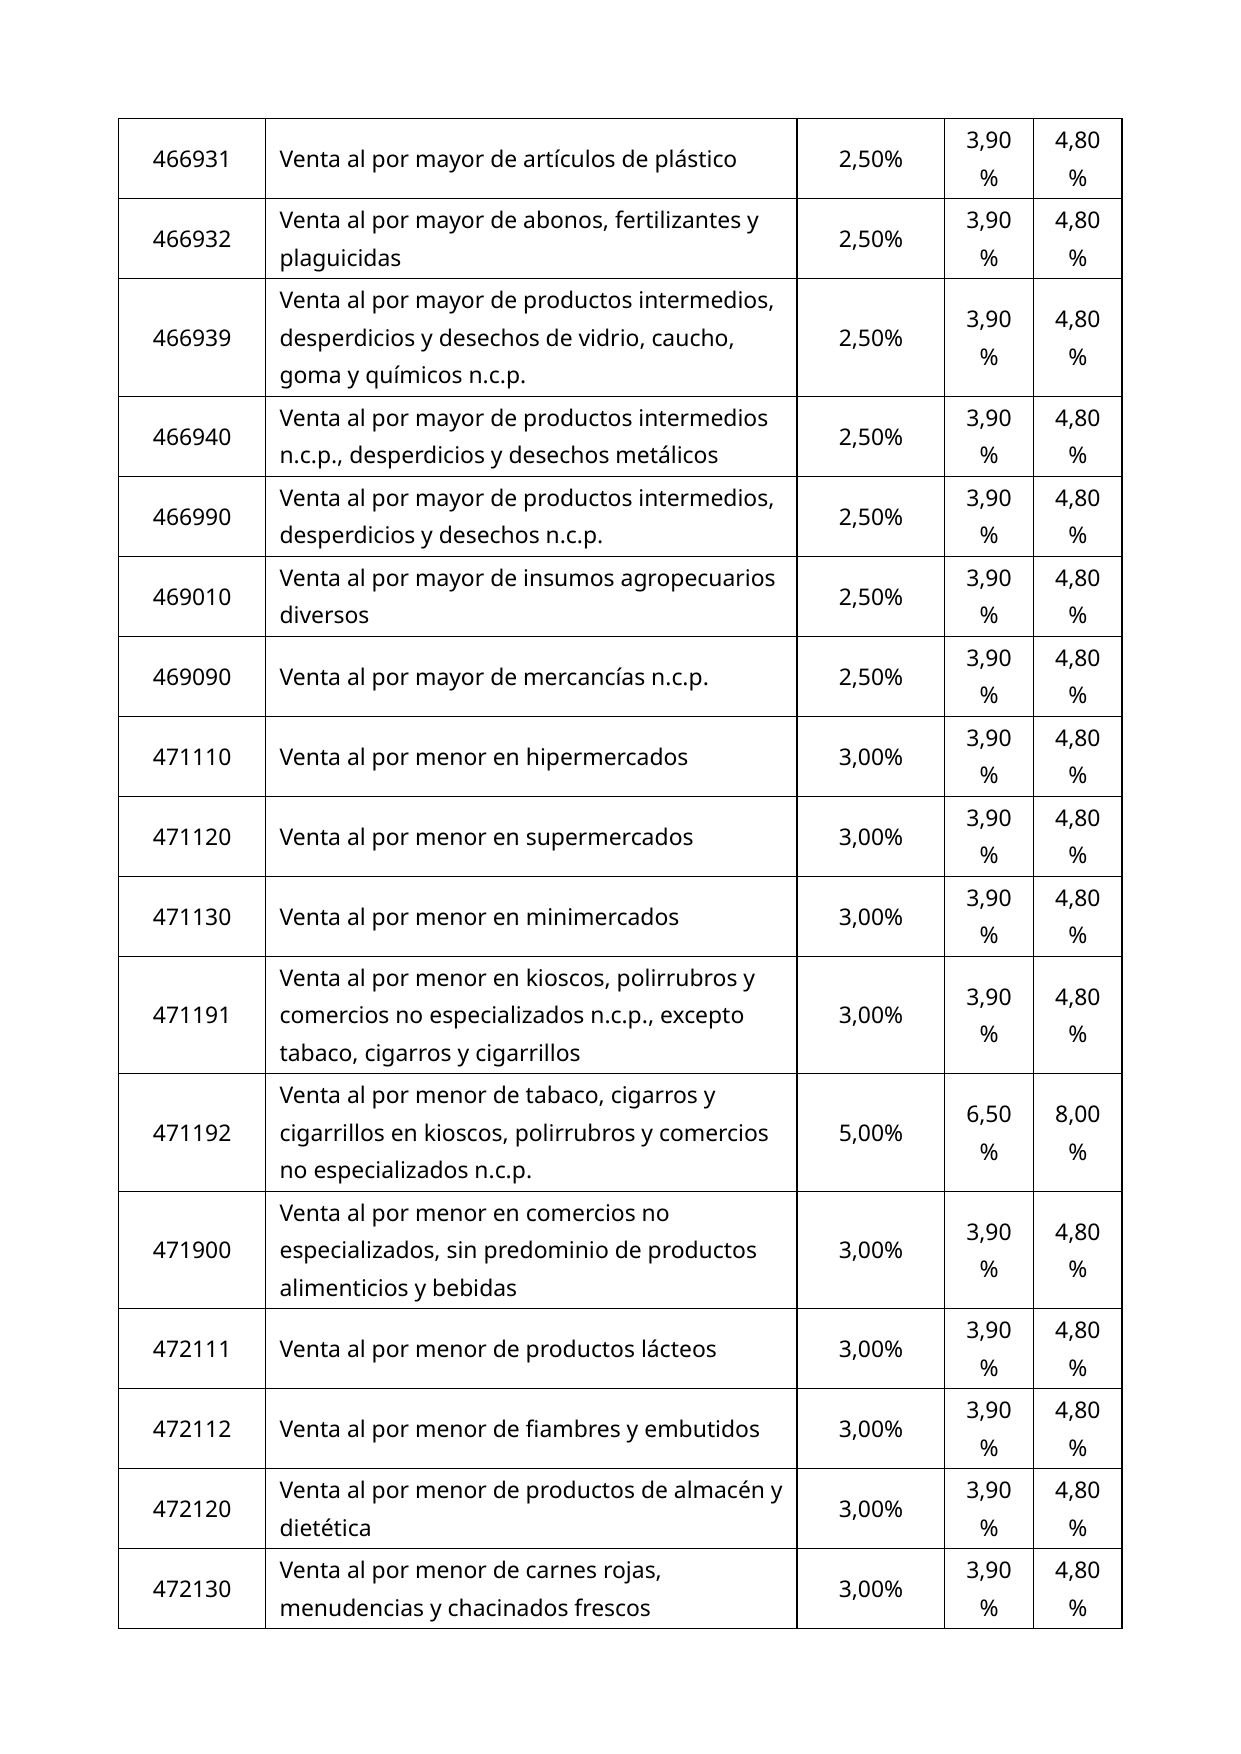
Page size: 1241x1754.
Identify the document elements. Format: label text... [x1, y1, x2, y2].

table_cell 4,80% [1034, 477, 1121, 556]
table_cell 2,50% [798, 557, 944, 636]
table_cell 3,90% [945, 557, 1033, 636]
table_cell 2,50% [798, 397, 944, 476]
table_cell 471130 [119, 877, 265, 956]
table_cell Venta al por menor de fiambres y embutidos [266, 1389, 796, 1468]
table_cell 466932 [119, 199, 265, 278]
table_cell 3,90% [945, 637, 1033, 716]
table_cell 4,80% [1034, 397, 1121, 476]
table_cell 3,90% [945, 957, 1033, 1073]
table_cell 3,00% [798, 717, 944, 796]
table_cell 5,00% [798, 1074, 944, 1191]
table_cell 4,80% [1034, 119, 1121, 198]
table_cell 471192 [119, 1074, 265, 1191]
table_cell 472112 [119, 1389, 265, 1468]
table_cell Venta al por menor en hipermercados [266, 717, 796, 796]
table_cell Venta al por mayor de productos intermedios, desperdicios y desechos n.c.p. [266, 477, 796, 556]
table_cell 3,00% [798, 1192, 944, 1308]
table_cell 3,00% [798, 1309, 944, 1388]
table_cell 472111 [119, 1309, 265, 1388]
table_cell 3,00% [798, 1389, 944, 1468]
table_cell 2,50% [798, 199, 944, 278]
table_cell 3,90% [945, 119, 1033, 198]
table_cell Venta al por mayor de abonos, fertilizantes y plaguicidas [266, 199, 796, 278]
table_cell 466990 [119, 477, 265, 556]
table_cell 466940 [119, 397, 265, 476]
table_cell Venta al por mayor de productos intermedios n.c.p., desperdicios y desechos metálicos [266, 397, 796, 476]
table_cell 4,80% [1034, 1192, 1121, 1308]
table_cell 471120 [119, 797, 265, 876]
table_cell 4,80% [1034, 557, 1121, 636]
table_cell 466931 [119, 119, 265, 198]
table_cell Venta al por menor de productos lácteos [266, 1309, 796, 1388]
table_cell 8,00% [1034, 1074, 1121, 1191]
table_cell Venta al por menor en comercios no especializados, sin predominio de productos alimenticios y bebidas [266, 1192, 796, 1308]
table_cell 466939 [119, 279, 265, 396]
table_cell 4,80% [1034, 797, 1121, 876]
table_cell 2,50% [798, 637, 944, 716]
table_cell 4,80% [1034, 1389, 1121, 1468]
table_cell 469010 [119, 557, 265, 636]
table_cell 4,80% [1034, 637, 1121, 716]
table_cell 4,80% [1034, 199, 1121, 278]
table_cell 3,00% [798, 797, 944, 876]
table_cell 3,90% [945, 1469, 1033, 1548]
table_cell Venta al por menor de tabaco, cigarros y cigarrillos en kioscos, polirrubros y comercios no especializados n.c.p. [266, 1074, 796, 1191]
table_cell 4,80% [1034, 1309, 1121, 1388]
table_cell 3,90% [945, 397, 1033, 476]
table_cell 4,80% [1034, 1469, 1121, 1548]
table_cell 4,80% [1034, 877, 1121, 956]
table_cell 3,00% [798, 1549, 944, 1628]
table_cell Venta al por menor en minimercados [266, 877, 796, 956]
table_cell 3,90% [945, 717, 1033, 796]
table_cell 471110 [119, 717, 265, 796]
table_cell 3,90% [945, 279, 1033, 396]
table_cell Venta al por menor de carnes rojas, menudencias y chacinados frescos [266, 1549, 796, 1628]
table_cell 3,90% [945, 797, 1033, 876]
table_cell Venta al por menor de productos de almacén y dietética [266, 1469, 796, 1548]
table_cell 469090 [119, 637, 265, 716]
table_cell 471900 [119, 1192, 265, 1308]
table_cell 471191 [119, 957, 265, 1073]
table_cell 4,80% [1034, 957, 1121, 1073]
table_cell 4,80% [1034, 1549, 1121, 1628]
table_cell 3,90% [945, 1309, 1033, 1388]
table_cell 6,50% [945, 1074, 1033, 1191]
table_cell 2,50% [798, 119, 944, 198]
table_cell Venta al por menor en supermercados [266, 797, 796, 876]
table_cell 3,90% [945, 1389, 1033, 1468]
table_cell Venta al por menor en kioscos, polirrubros y comercios no especializados n.c.p., excepto tabaco, cigarros y cigarrillos [266, 957, 796, 1073]
table_cell 3,00% [798, 1469, 944, 1548]
table_cell Venta al por mayor de productos intermedios, desperdicios y desechos de vidrio, caucho, goma y químicos n.c.p. [266, 279, 796, 396]
table_cell 3,90% [945, 199, 1033, 278]
table_cell 3,90% [945, 1549, 1033, 1628]
table_cell 3,90% [945, 477, 1033, 556]
table_cell 3,00% [798, 957, 944, 1073]
table_cell 472130 [119, 1549, 265, 1628]
table_cell Venta al por mayor de artículos de plástico [266, 119, 796, 198]
table_cell Venta al por mayor de insumos agropecuarios diversos [266, 557, 796, 636]
table_cell 3,90% [945, 877, 1033, 956]
table_cell 3,90% [945, 1192, 1033, 1308]
table_cell 472120 [119, 1469, 265, 1548]
table_cell 4,80% [1034, 279, 1121, 396]
table_cell 2,50% [798, 279, 944, 396]
table_cell 3,00% [798, 877, 944, 956]
table_cell 2,50% [798, 477, 944, 556]
table_cell 4,80% [1034, 717, 1121, 796]
table_cell Venta al por mayor de mercancías n.c.p. [266, 637, 796, 716]
